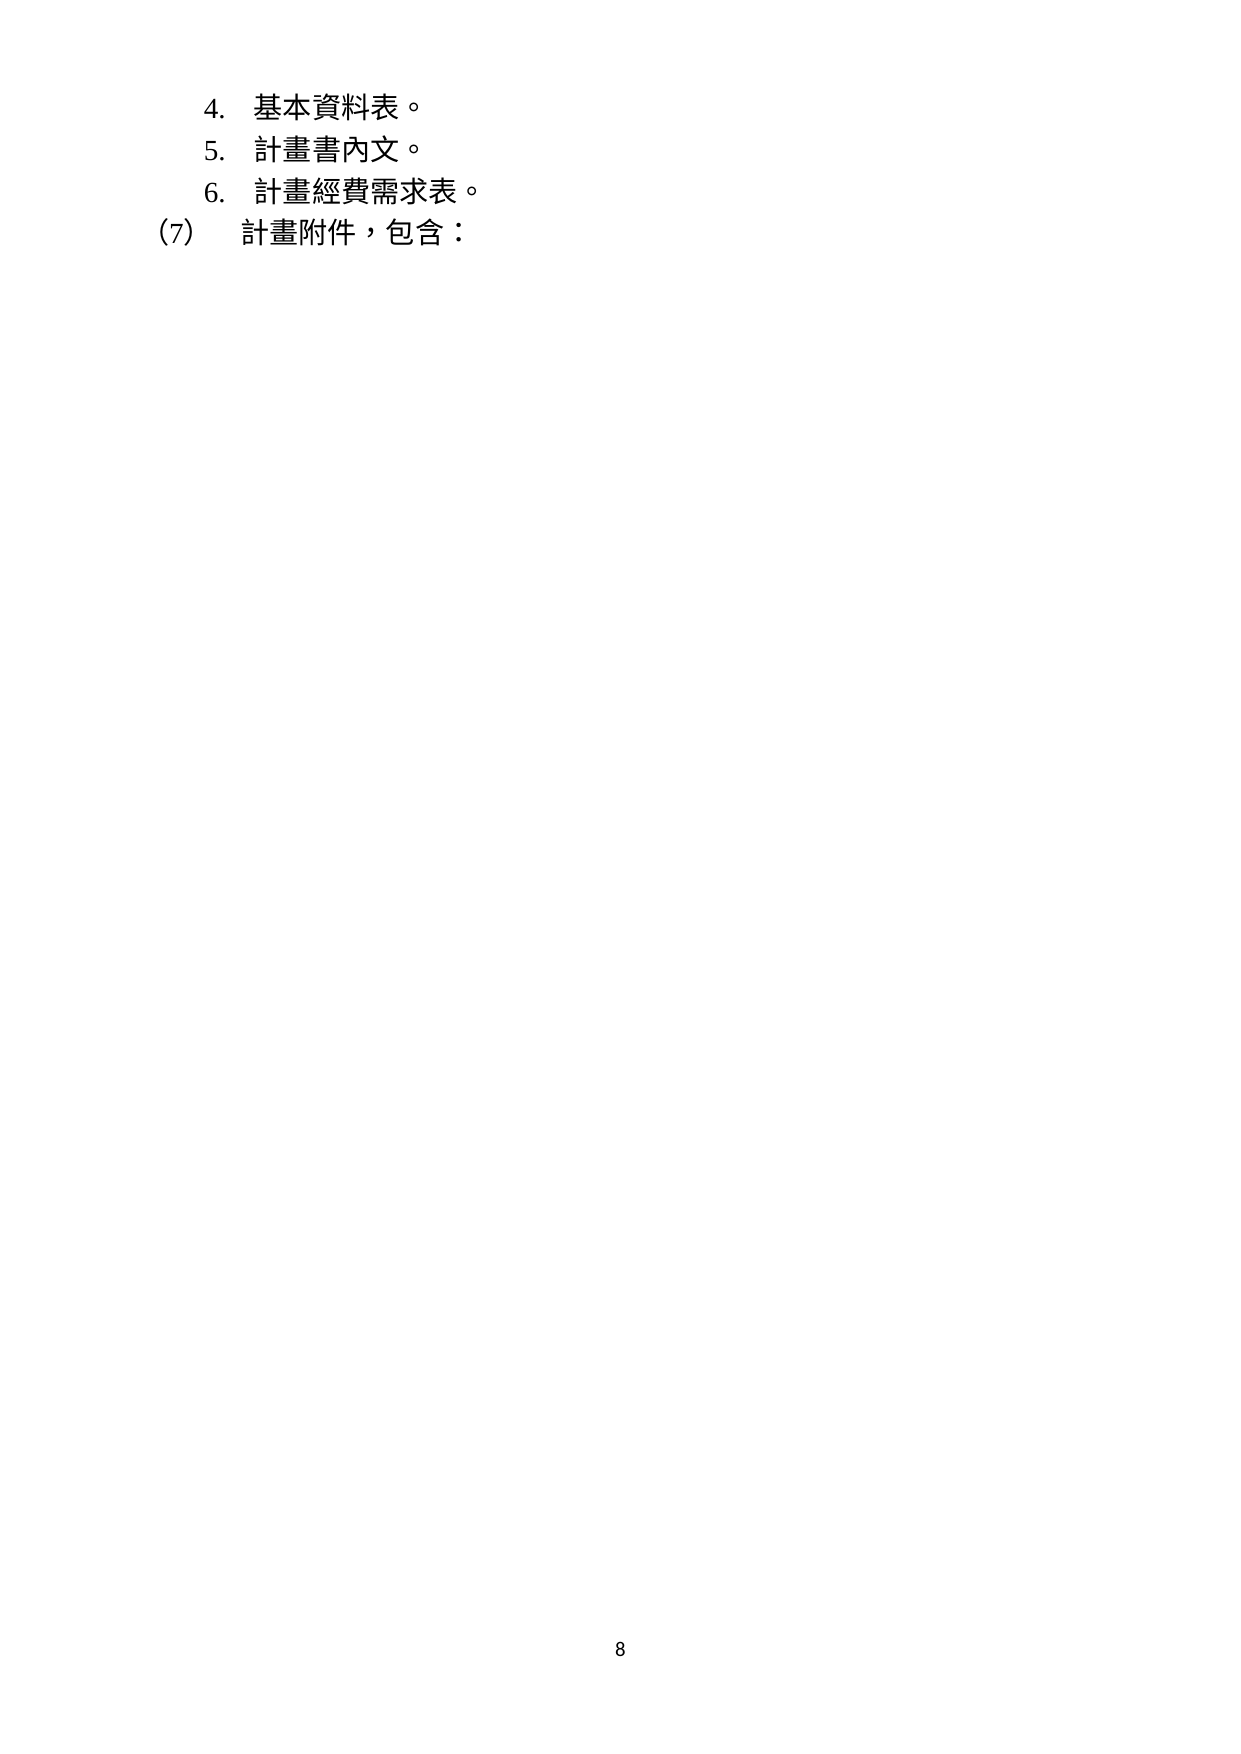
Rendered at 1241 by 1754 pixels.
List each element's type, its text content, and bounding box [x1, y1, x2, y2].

list 計畫附件，包含： [140, 210, 1131, 252]
list 計畫經費需求表。 [203, 169, 1131, 210]
list 計畫書內文。 [203, 127, 1131, 169]
list 基本資料表。 [203, 85, 1131, 127]
